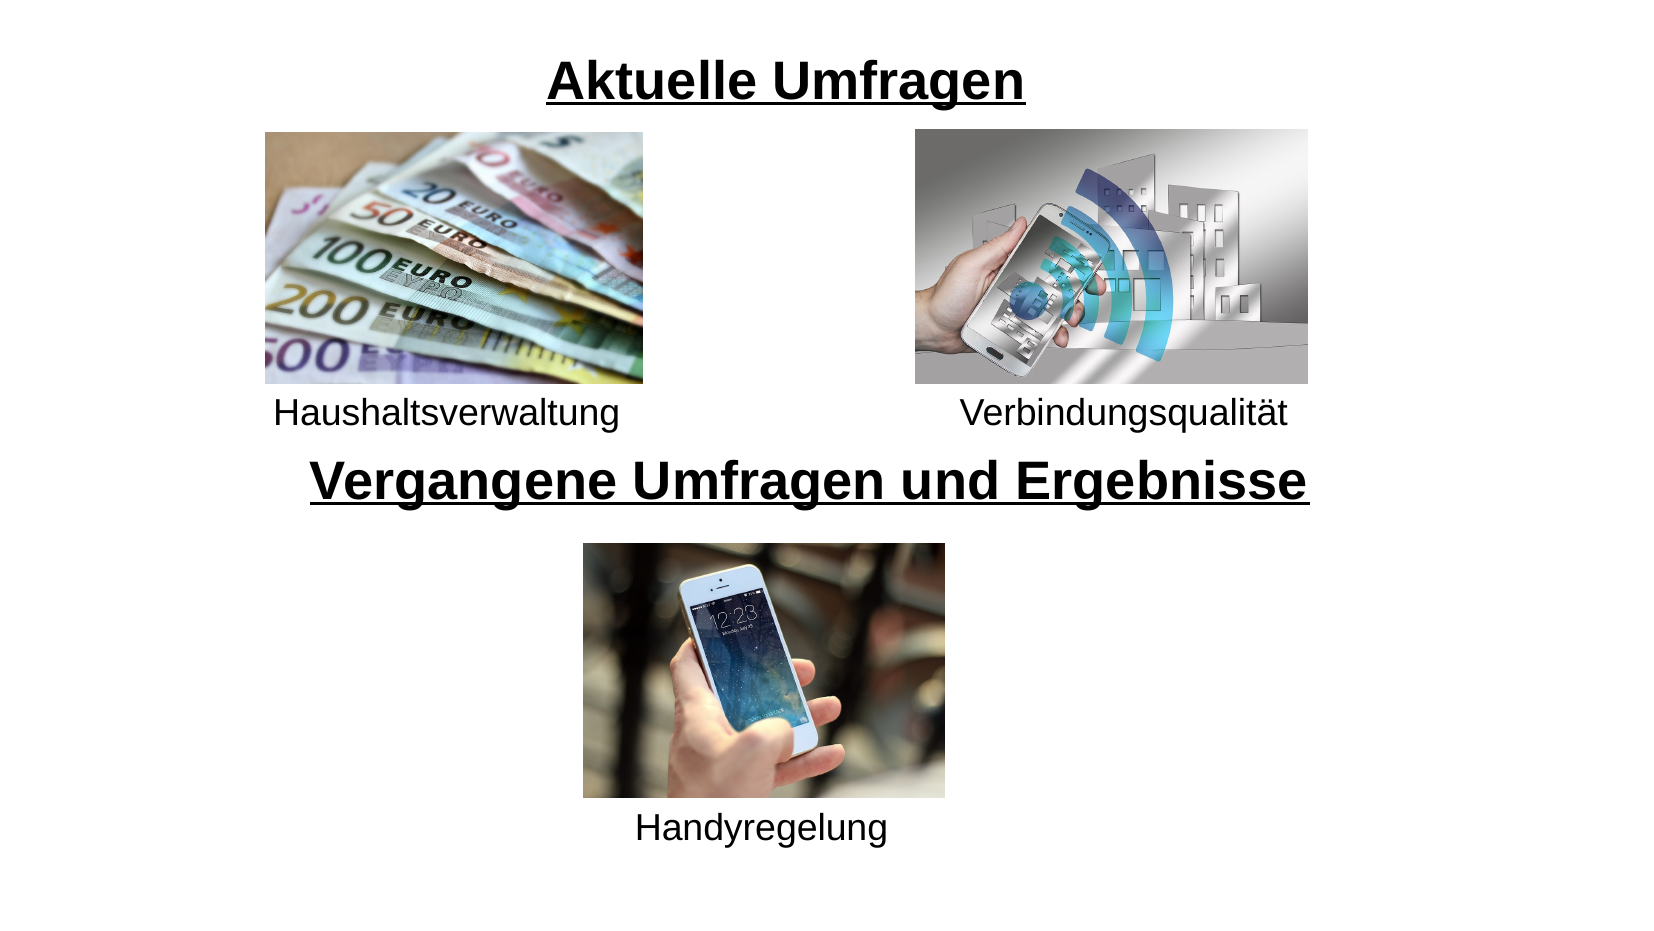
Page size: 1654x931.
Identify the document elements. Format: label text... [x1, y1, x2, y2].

text_box Aktuelle Umfragen [531, 42, 1241, 119]
picture [265, 132, 643, 383]
text_box Haushaltsverwaltung [258, 383, 643, 483]
picture [915, 129, 1308, 384]
text_box Verbindungsqualität [944, 383, 1329, 483]
text_box Vergangene Umfragen und Ergebnisse [295, 442, 1325, 519]
picture [583, 543, 945, 798]
text_box Handyregelung [620, 799, 916, 857]
